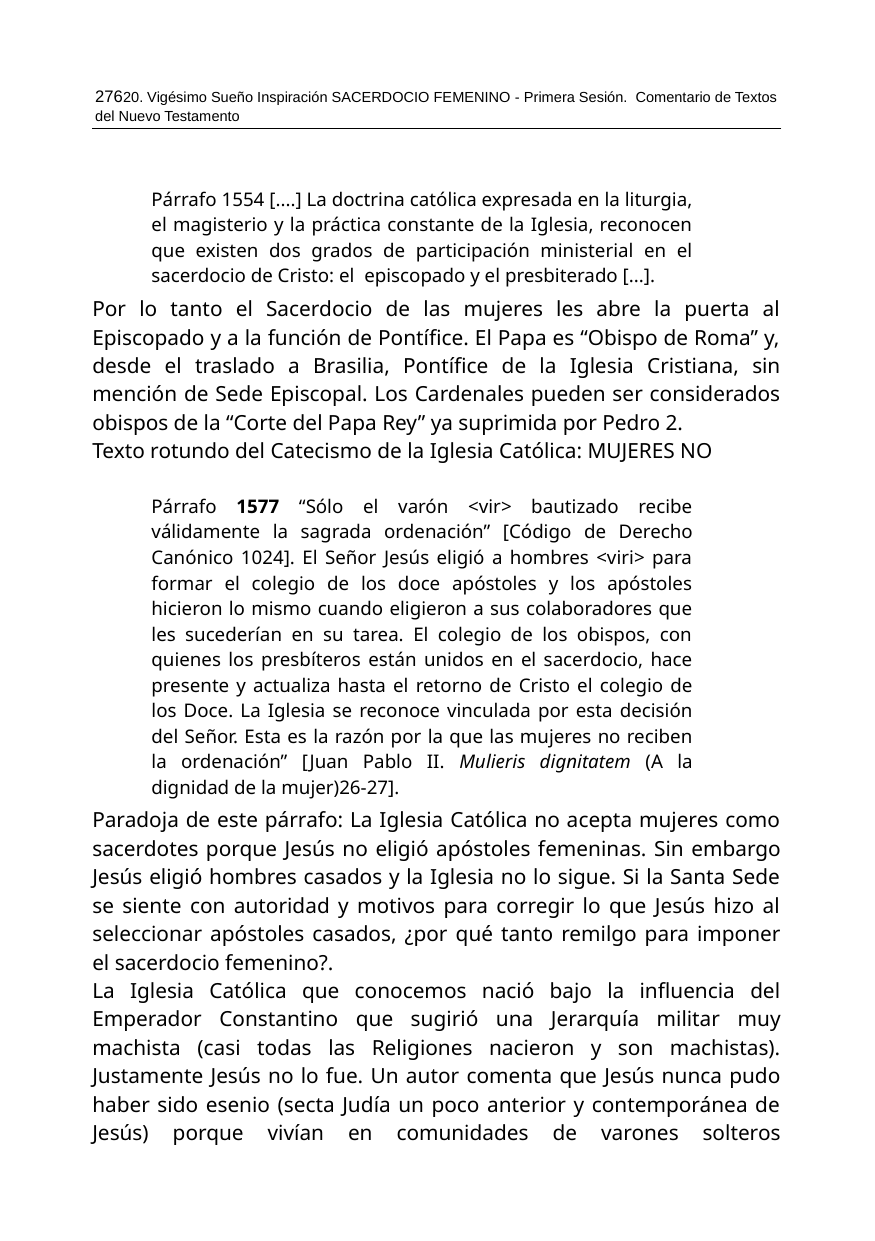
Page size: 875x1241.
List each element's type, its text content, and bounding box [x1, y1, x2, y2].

text Párrafo 1554 [....] La doctrina católica expresada en la liturgia, el magisterio y la práctica constante de la Iglesia, reconocen que existen dos grados de participación ministerial en el sacerdocio de Cristo: el episcopado y el presbiterado [...]. [151, 186, 693, 288]
text Por lo tanto el Sacerdocio de las mujeres les abre la puerta al Episcopado y a la función de Pontífice. El Papa es “Obispo de Roma” y, desde el traslado a Brasilia, Pontífice de la Iglesia Cristiana, sin mención de Sede Episcopal. Los Cardenales pueden ser considerados obispos de la “Corte del Papa Rey” ya suprimida por Pedro 2. [92, 294, 781, 436]
text Párrafo 1577 “Sólo el varón <vir> bautizado recibe válidamente la sagrada ordenación” [Código de Derecho Canónico 1024]. El Señor Jesús eligió a hombres <viri> para formar el colegio de los doce apóstoles y los apóstoles hicieron lo mismo cuando eligieron a sus colaboradores que les sucederían en su tarea. El colegio de los obispos, con quienes los presbíteros están unidos en el sacerdocio, hace presente y actualiza hasta el retorno de Cristo el colegio de los Doce. La Iglesia se reconoce vinculada por esta decisión del Señor. Esta es la razón por la que las mujeres no reciben la ordenación” [Juan Pablo II. Mulieris dignitatem (A la dignidad de la mujer)26-27]. [151, 493, 693, 799]
text La Iglesia Católica que conocemos nació bajo la influencia del Emperador Constantino que sugirió una Jerarquía militar muy machista (casi todas las Religiones nacieron y son machistas). Justamente Jesús no lo fue. Un autor comenta que Jesús nunca pudo haber sido esenio (secta Judía un poco anterior y contemporánea de Jesús) porque vivían en comunidades de varones solteros [92, 976, 781, 1147]
text Texto rotundo del Catecismo de la Iglesia Católica: MUJERES NO [92, 436, 781, 465]
text Paradoja de este párrafo: La Iglesia Católica no acepta mujeres como sacerdotes porque Jesús no eligió apóstoles femeninas. Sin embargo Jesús eligió hombres casados y la Iglesia no lo sigue. Si la Santa Sede se siente con autoridad y motivos para corregir lo que Jesús hizo al seleccionar apóstoles casados, ¿por qué tanto remilgo para imponer el sacerdocio femenino?. [92, 806, 781, 976]
